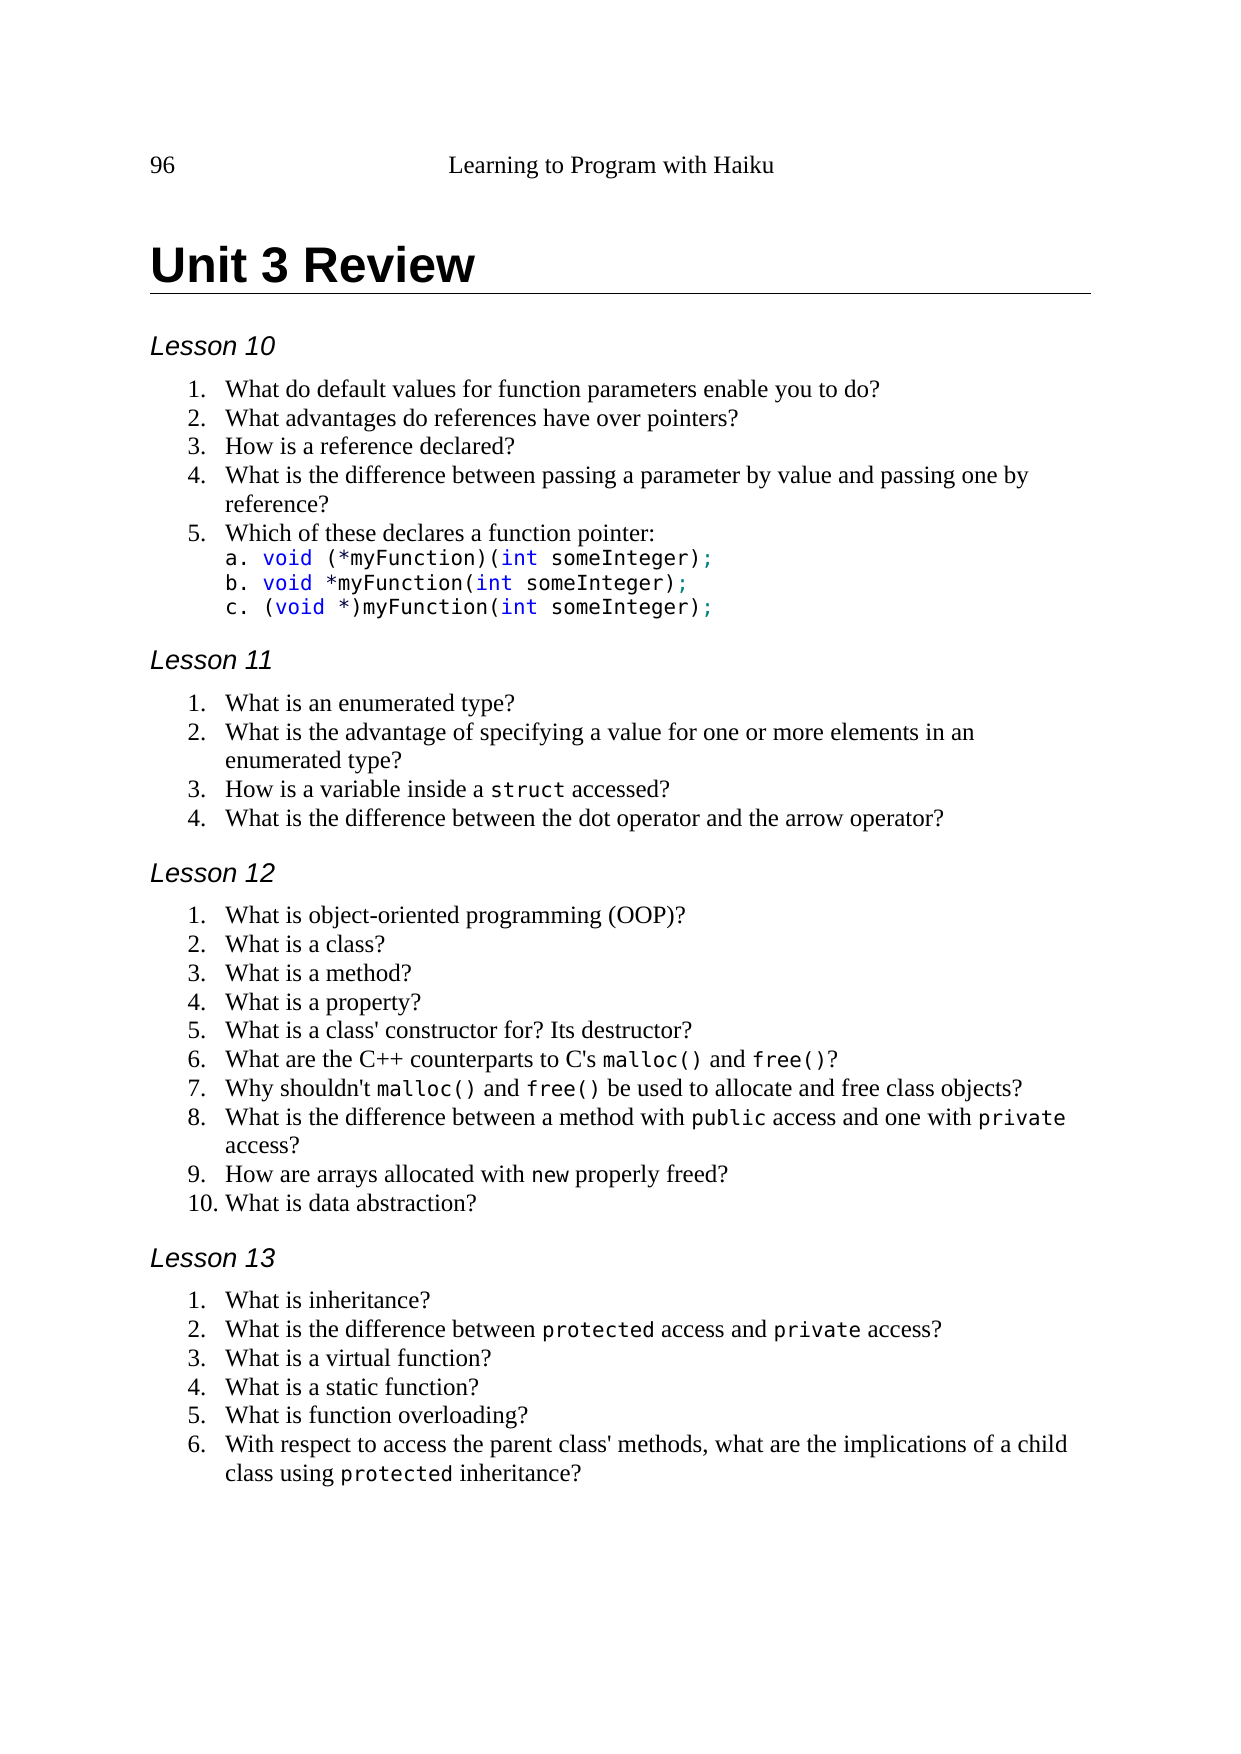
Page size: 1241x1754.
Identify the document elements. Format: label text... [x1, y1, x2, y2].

list What is an enumerated type? [187, 688, 1091, 717]
list What is inheritance? [187, 1285, 1091, 1314]
subtitle Lesson 11 [150, 644, 1091, 675]
list How is a variable inside a struct accessed? [187, 774, 1091, 803]
list What are the C++ counterparts to C's malloc() and free()? [187, 1044, 1091, 1073]
list Which of these declares a function pointer: [187, 518, 1091, 546]
list What is the difference between the dot operator and the arrow operator? [187, 803, 1091, 832]
list Why shouldn't malloc() and free() be used to allocate and free class objects? [187, 1073, 1091, 1102]
list What is object-oriented programming (OOP)? [187, 900, 1091, 929]
list What is the difference between passing a parameter by value and passing one by reference? [187, 460, 1091, 518]
subtitle Lesson 13 [150, 1242, 1091, 1273]
list What is data abstraction? [187, 1188, 1091, 1217]
list What is function overloading? [187, 1400, 1091, 1429]
list void (*myFunction)(int someInteger); [225, 546, 1091, 571]
subtitle Lesson 10 [150, 330, 1091, 361]
list void *myFunction(int someInteger); [225, 571, 1091, 595]
list What is a static function? [187, 1372, 1091, 1400]
list What do default values for function parameters enable you to do? [187, 374, 1091, 403]
list How are arrays allocated with new properly freed? [187, 1159, 1091, 1188]
list What is a class? [187, 929, 1091, 958]
list What advantages do references have over pointers? [187, 403, 1091, 431]
list What is the advantage of specifying a value for one or more elements in an enumerated type? [187, 717, 1091, 774]
list What is a virtual function? [187, 1343, 1091, 1372]
subtitle Lesson 12 [150, 857, 1091, 888]
list What is a property? [187, 987, 1091, 1015]
list What is the difference between a method with public access and one with private access? [187, 1102, 1091, 1159]
list With respect to access the parent class' methods, what are the implications of a child class using protected inheritance? [187, 1429, 1091, 1487]
list What is the difference between protected access and private access? [187, 1314, 1091, 1343]
list What is a class' constructor for? Its destructor? [187, 1015, 1091, 1044]
list What is a method? [187, 958, 1091, 987]
list (void *)myFunction(int someInteger); [225, 595, 1091, 619]
subtitle Unit 3 Review [150, 235, 1091, 293]
list How is a reference declared? [187, 431, 1091, 460]
